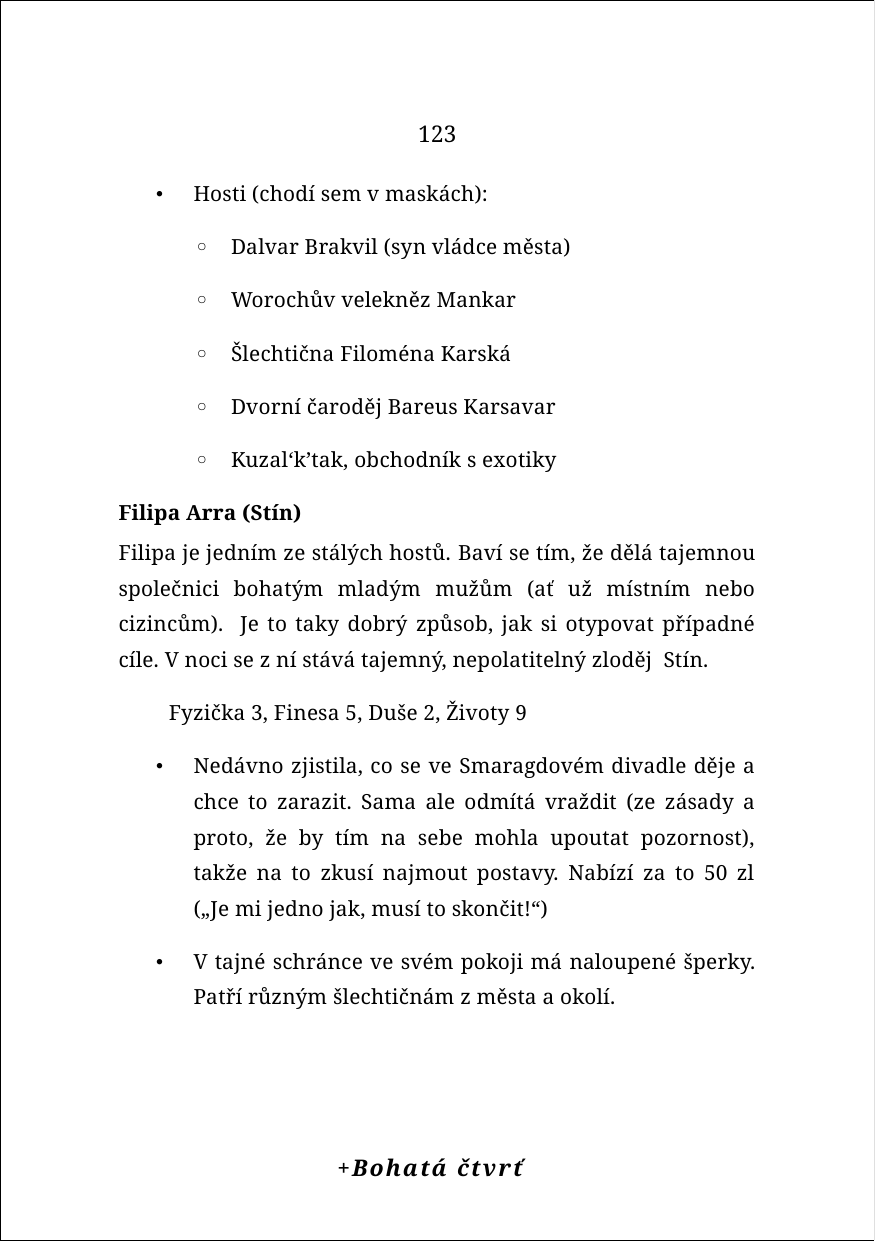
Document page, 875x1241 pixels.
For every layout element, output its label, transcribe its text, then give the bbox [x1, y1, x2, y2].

list Šlechtična Filoména Karská [193, 339, 756, 367]
text Fyzička 3, Finesa 5, Duše 2, Životy 9 [168, 698, 756, 727]
list Kuzal‘k’tak, obchodník s exotiky [193, 445, 756, 473]
list Dalvar Brakvil (syn vládce města) [193, 232, 756, 261]
text Filipa je jedním ze stálých hostů. Baví se tím, že dělá tajemnou společnici bohatým mladým mužům (ať už místním nebo cizincům). Je to taky dobrý způsob, jak si otypovat případné cíle. V noci se z ní stává tajemný, nepolatitelný zloděj Stín. [118, 538, 756, 673]
list Hosti (chodí sem v maskách): [156, 179, 756, 207]
subtitle Filipa Arra (Stín) [118, 498, 756, 527]
list V tajné schránce ve svém pokoji má naloupené šperky. Patří různým šlechtičnám z města a okolí. [156, 947, 756, 1011]
list Dvorní čaroděj Bareus Karsavar [193, 392, 756, 420]
list Worochův velekněz Mankar [193, 285, 756, 314]
list Nedávno zjistila, co se ve Smaragdovém divadle děje a chce to zarazit. Sama ale odmítá vraždit (ze zásady a proto, že by tím na sebe mohla upoutat pozornost), takže na to zkusí najmout postavy. Nabízí za to 50 zl („Je mi jedno jak, musí to skončit!“) [156, 752, 756, 922]
